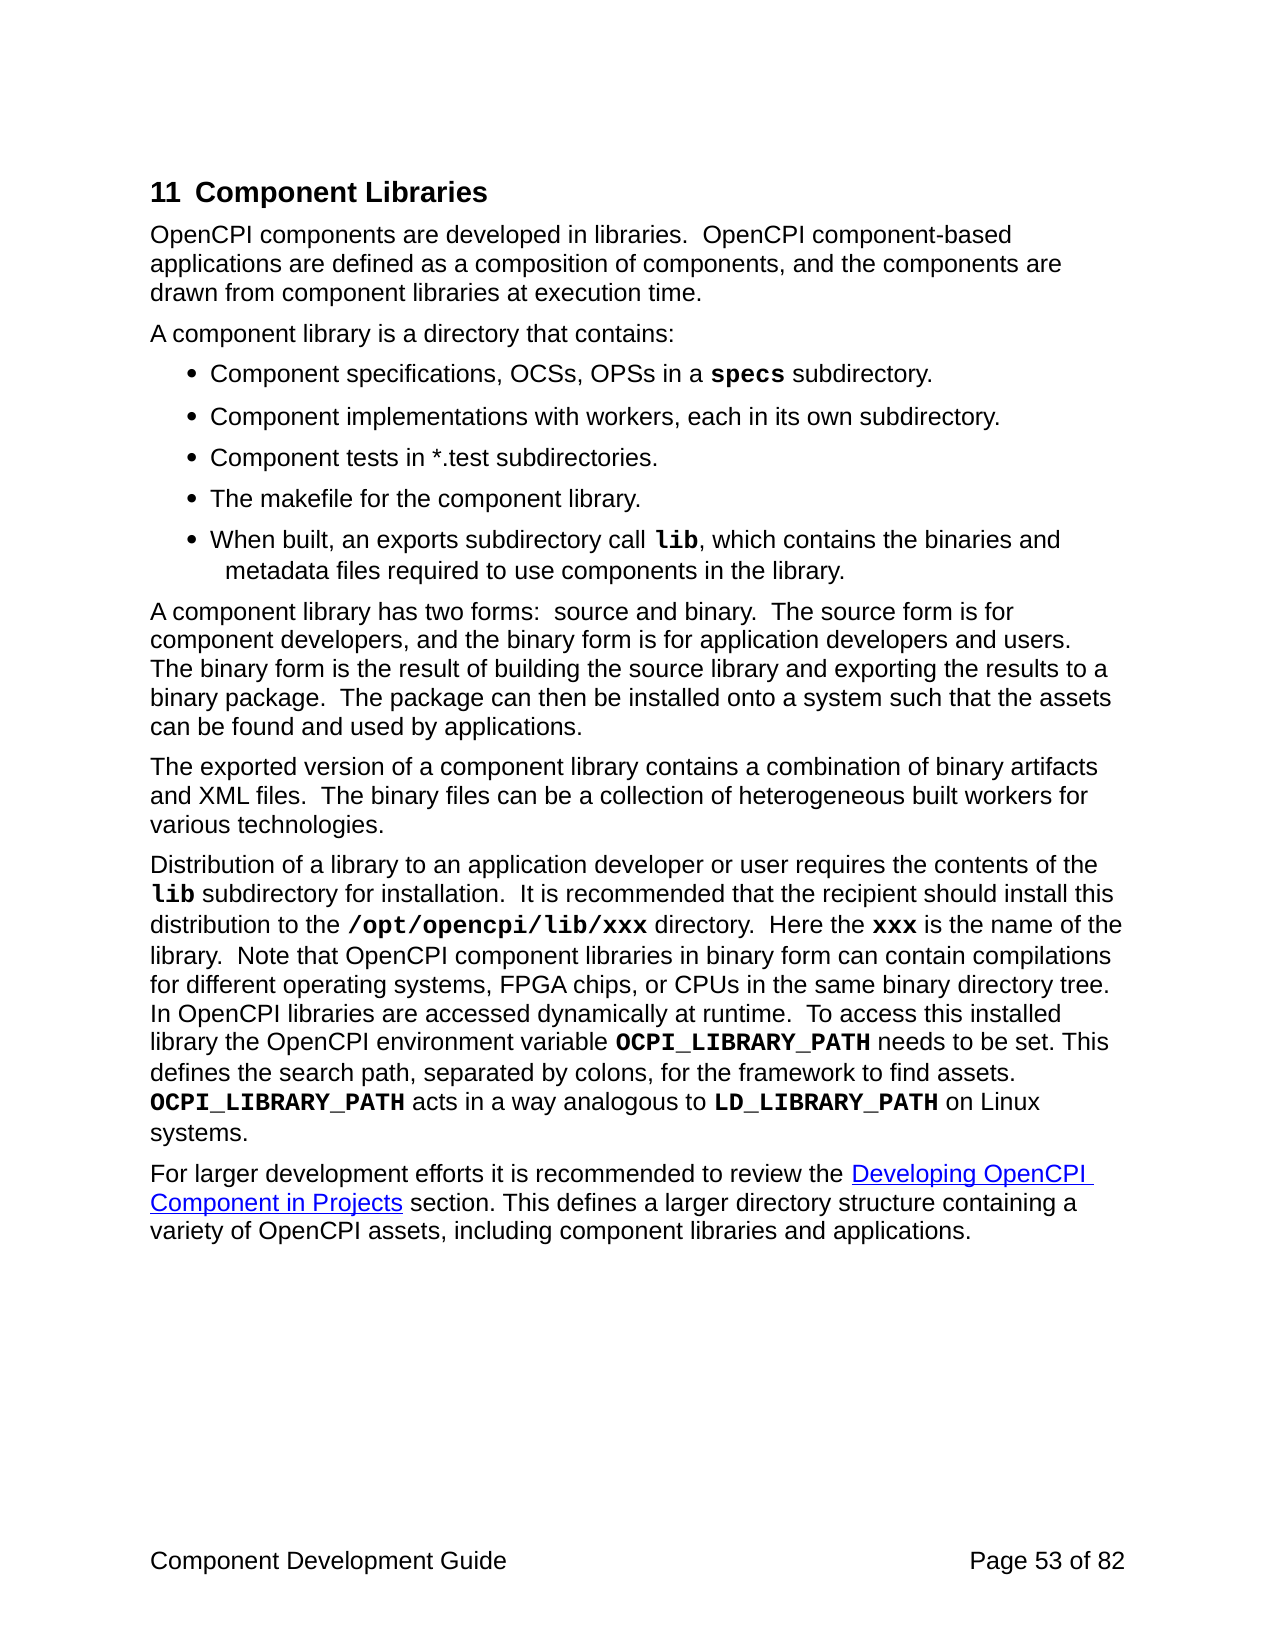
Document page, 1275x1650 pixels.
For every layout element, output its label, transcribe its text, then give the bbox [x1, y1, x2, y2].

text The exported version of a component library contains a combination of binary artifacts and XML files. The binary files can be a collection of heterogeneous built workers for various technologies. [150, 752, 1125, 838]
list The makefile for the component library. [187, 484, 1125, 513]
text A component library has two forms: source and binary. The source form is for component developers, and the binary form is for application developers and users. The binary form is the result of building the source library and exporting the results to a binary package. The package can then be installed onto a system such that the assets can be found and used by applications. [150, 597, 1125, 740]
subtitle Component Libraries [150, 175, 1125, 208]
list Component specifications, OCSs, OPSs in a specs subdirectory. [187, 359, 1125, 390]
text OpenCPI components are developed in libraries. OpenCPI component-based applications are defined as a composition of components, and the components are drawn from component libraries at execution time. [150, 221, 1125, 307]
text A component library is a directory that contains: [150, 319, 1125, 347]
text For larger development efforts it is recommended to review the Developing OpenCPI Component in Projects section. This defines a larger directory structure containing a variety of OpenCPI assets, including component libraries and applications. [150, 1159, 1125, 1245]
list When built, an exports subdirectory call lib, which contains the binaries and metadata files required to use components in the library. [187, 525, 1125, 584]
list Component tests in *.test subdirectories. [187, 443, 1125, 472]
list Component implementations with workers, each in its own subdirectory. [187, 402, 1125, 431]
text Distribution of a library to an application developer or user requires the contents of the lib subdirectory for installation. It is recommended that the recipient should install this distribution to the /opt/opencpi/lib/xxx directory. Here the xxx is the name of the library. Note that OpenCPI component libraries in binary form can contain compilations for different operating systems, FPGA chips, or CPUs in the same binary directory tree. In OpenCPI libraries are accessed dynamically at runtime. To access this installed library the OpenCPI environment variable OCPI_LIBRARY_PATH needs to be set. This defines the search path, separated by colons, for the framework to find assets. OCPI_LIBRARY_PATH acts in a way analogous to LD_LIBRARY_PATH on Linux systems. [150, 851, 1125, 1147]
